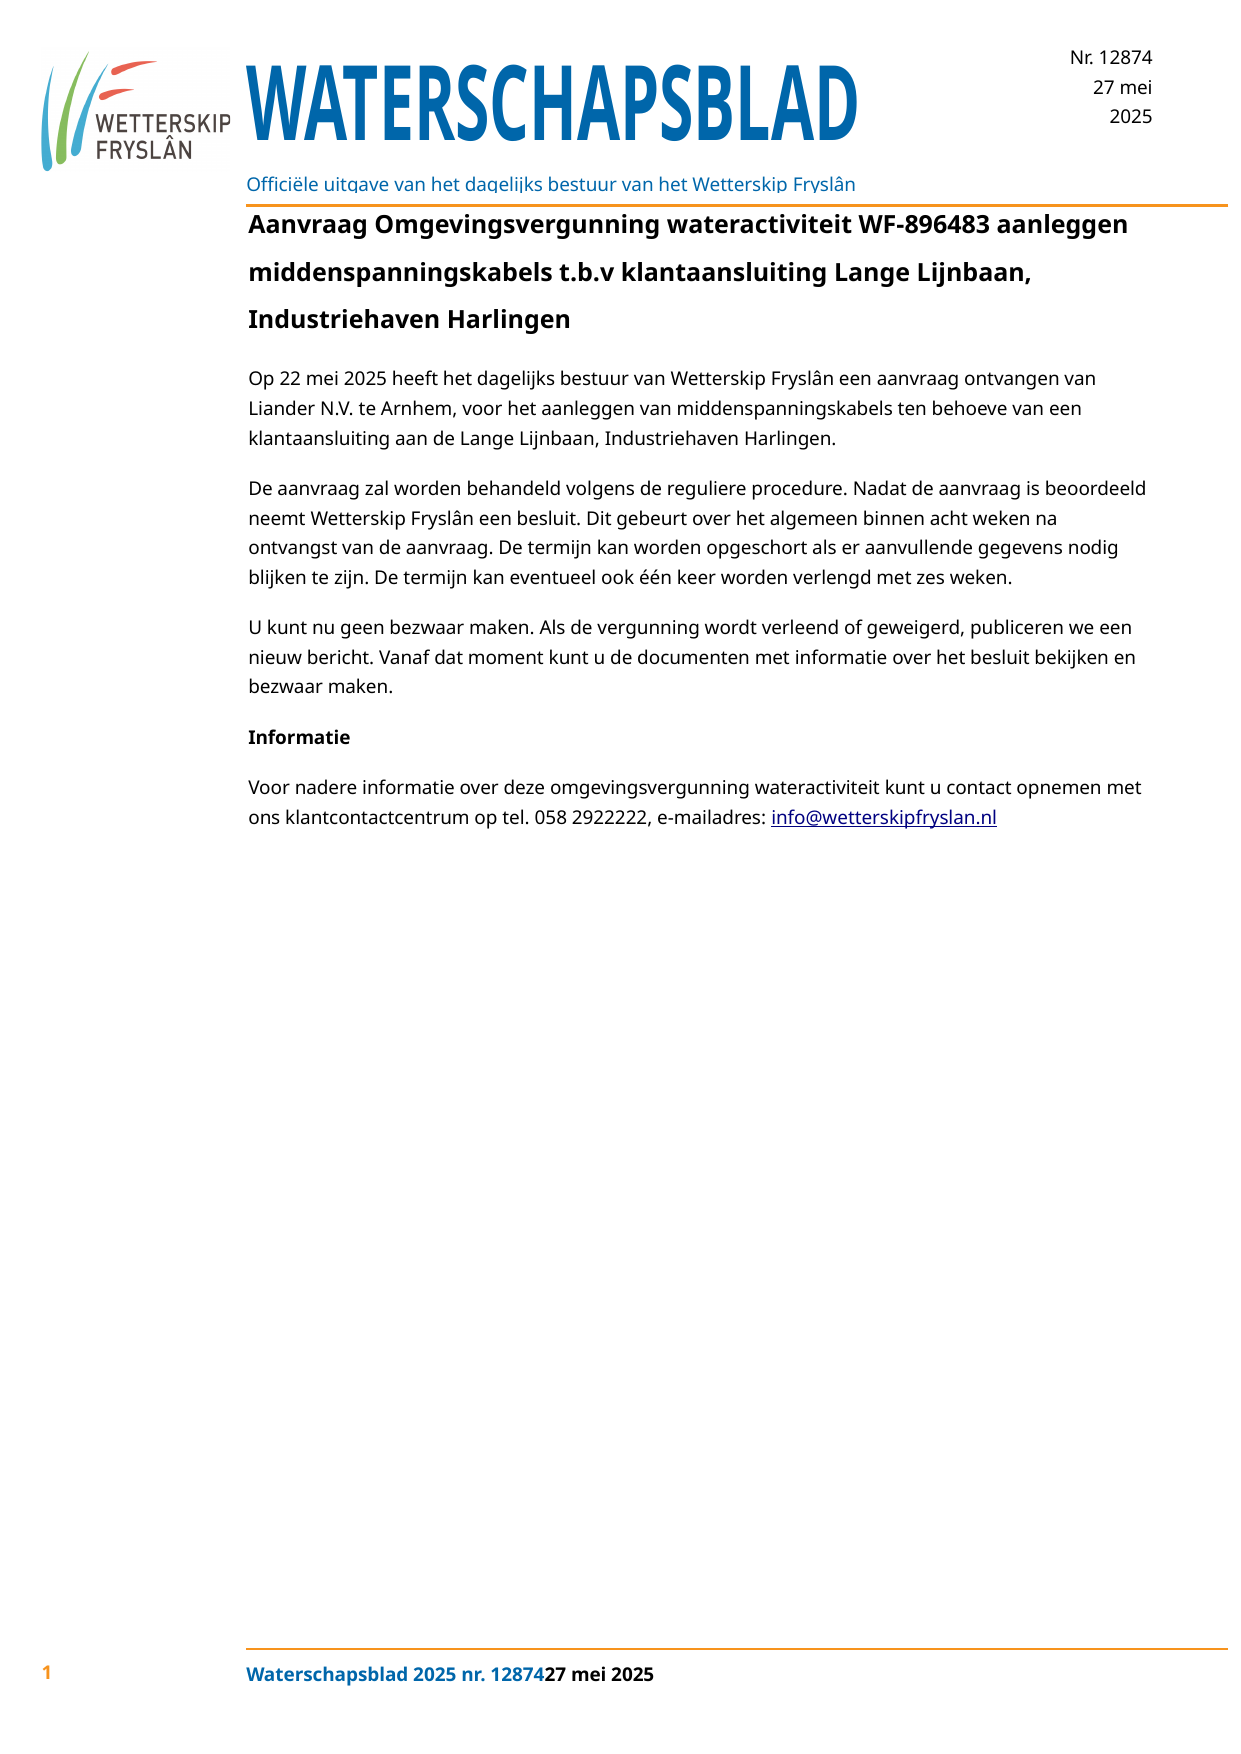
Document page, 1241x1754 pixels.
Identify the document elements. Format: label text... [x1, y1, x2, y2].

text De aanvraag zal worden behandeld volgens de reguliere procedure. Nadat de aanvraag is beoordeeld neemt Wetterskip Fryslân een besluit. Dit gebeurt over het algemeen binnen acht weken na ontvangst van de aanvraag. De termijn kan worden opgeschort als er aanvullende gegevens nodig blijken te zijn. De termijn kan eventueel ook één keer worden verlengd met zes weken. [248, 475, 1152, 589]
text U kunt nu geen bezwaar maken. Als de vergunning wordt verleend of geweigerd, publiceren we een nieuw bericht. Vanaf dat moment kunt u de documenten met informatie over het besluit bekijken en bezwaar maken. [248, 614, 1152, 699]
text Op 22 mei 2025 heeft het dagelijks bestuur van Wetterskip Fryslân een aanvraag ontvangen van Liander N.V. te Arnhem, voor het aanleggen van middenspanningskabels ten behoeve van een klantaansluiting aan de Lange Lijnbaan, Industriehaven Harlingen. [248, 366, 1152, 450]
text Voor nadere informatie over deze omgevingsvergunning wateractiviteit kunt u contact opnemen met ons klantcontactcentrum op tel. 058 2922222, e-mailadres: info@wetterskipfryslan.nl [248, 774, 1152, 829]
text Informatie [248, 724, 1152, 749]
text Aanvraag Omgevingsvergunning wateractiviteit WF-896483 aanleggen middenspanningskabels t.b.v klantaansluiting Lange Lijnbaan, Industriehaven Harlingen [248, 207, 1152, 336]
picture [41, 47, 231, 172]
